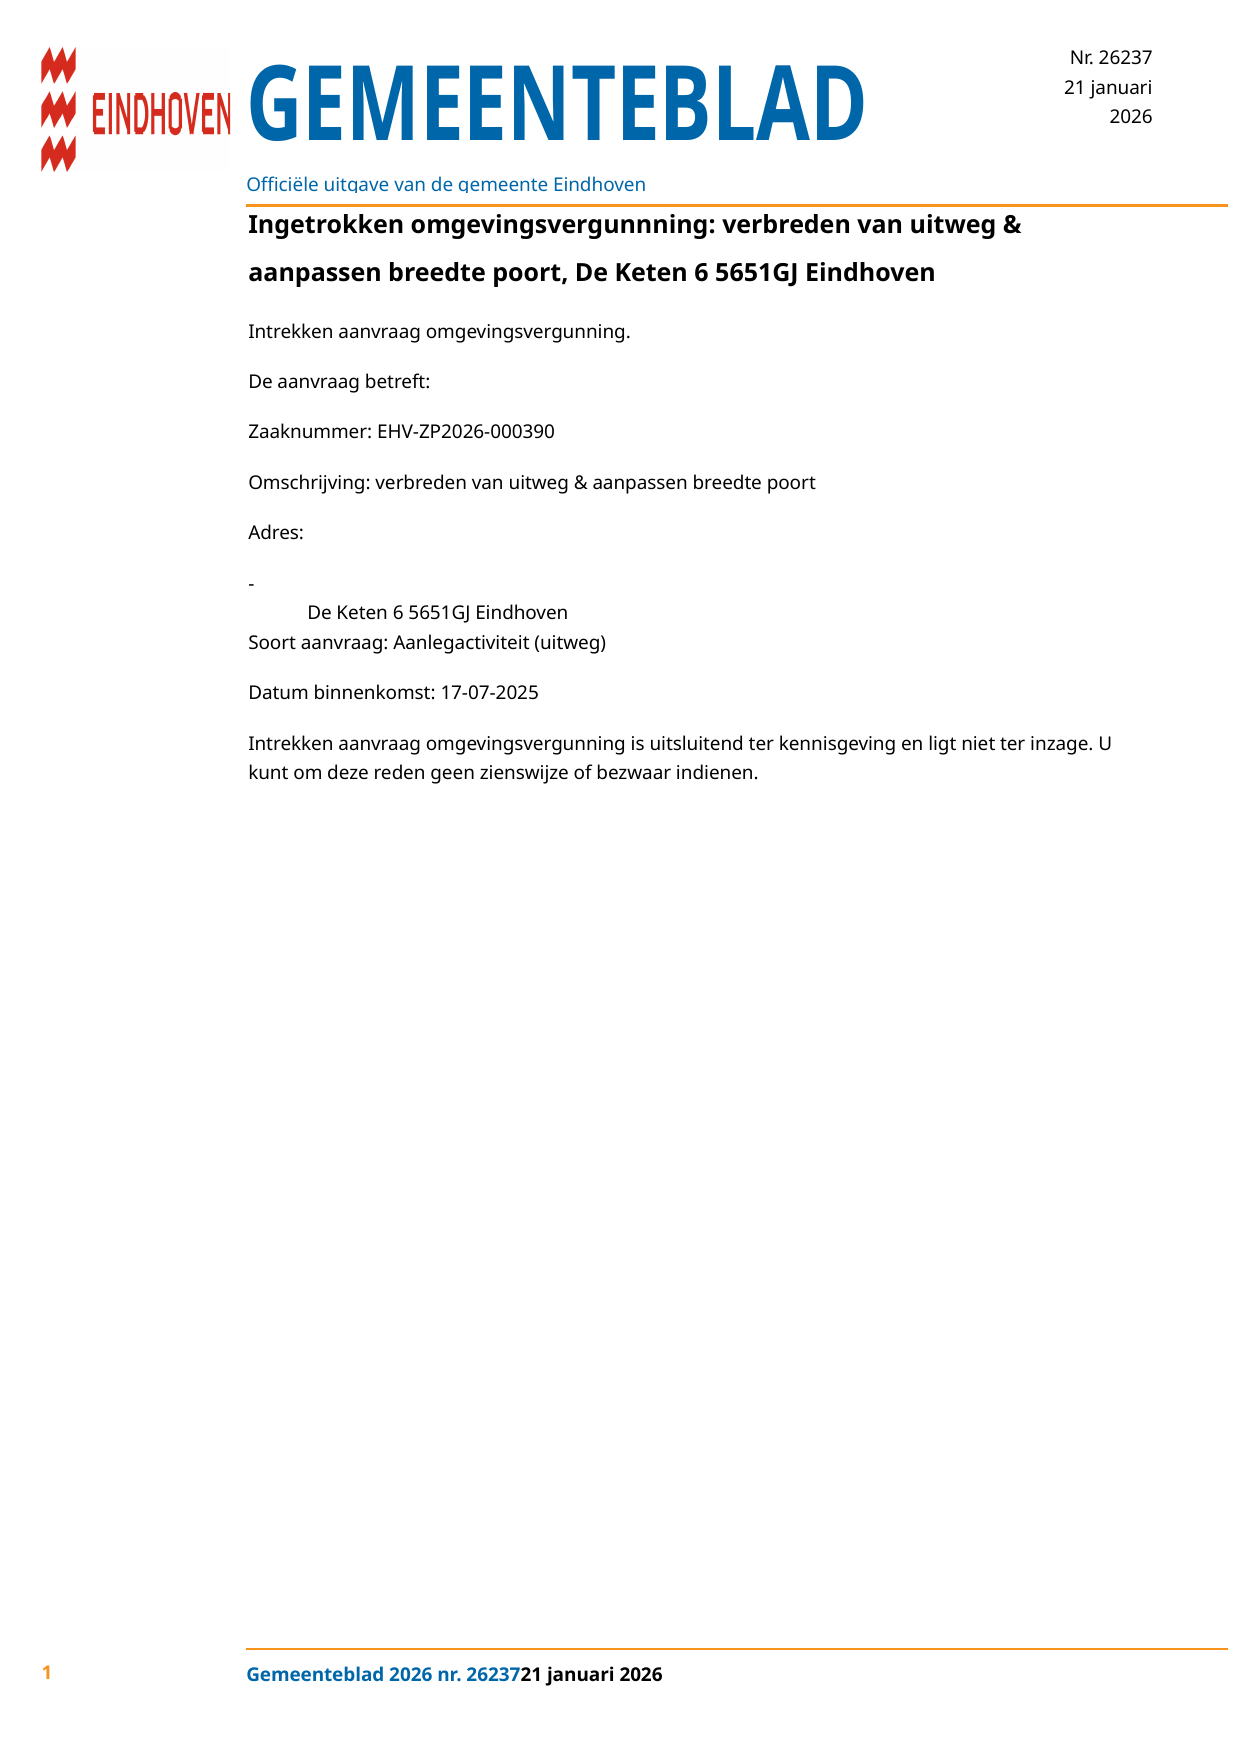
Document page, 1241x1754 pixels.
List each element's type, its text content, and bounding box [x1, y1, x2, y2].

text Adres: [248, 519, 1152, 545]
list De Keten 6 5651GJ Eindhoven [248, 599, 1152, 625]
text Ingetrokken omgevingsvergunnning: verbreden van uitweg & aanpassen breedte poort, De Keten 6 5651GJ Eindhoven [248, 207, 1152, 288]
text De aanvraag betreft: [248, 368, 1152, 394]
text Omschrijving: verbreden van uitweg & aanpassen breedte poort [248, 469, 1152, 495]
text Zaaknummer: EHV-ZP2026-000390 [248, 419, 1152, 444]
picture [41, 47, 231, 172]
text Datum binnenkomst: 17-07-2025 [248, 679, 1152, 705]
text Intrekken aanvraag omgevingsvergunning. [248, 318, 1152, 344]
text Soort aanvraag: Aanlegactiviteit (uitweg) [248, 629, 1152, 655]
text Intrekken aanvraag omgevingsvergunning is uitsluitend ter kennisgeving en ligt niet ter inzage. U kunt om deze reden geen zienswijze of bezwaar indienen. [248, 730, 1152, 785]
